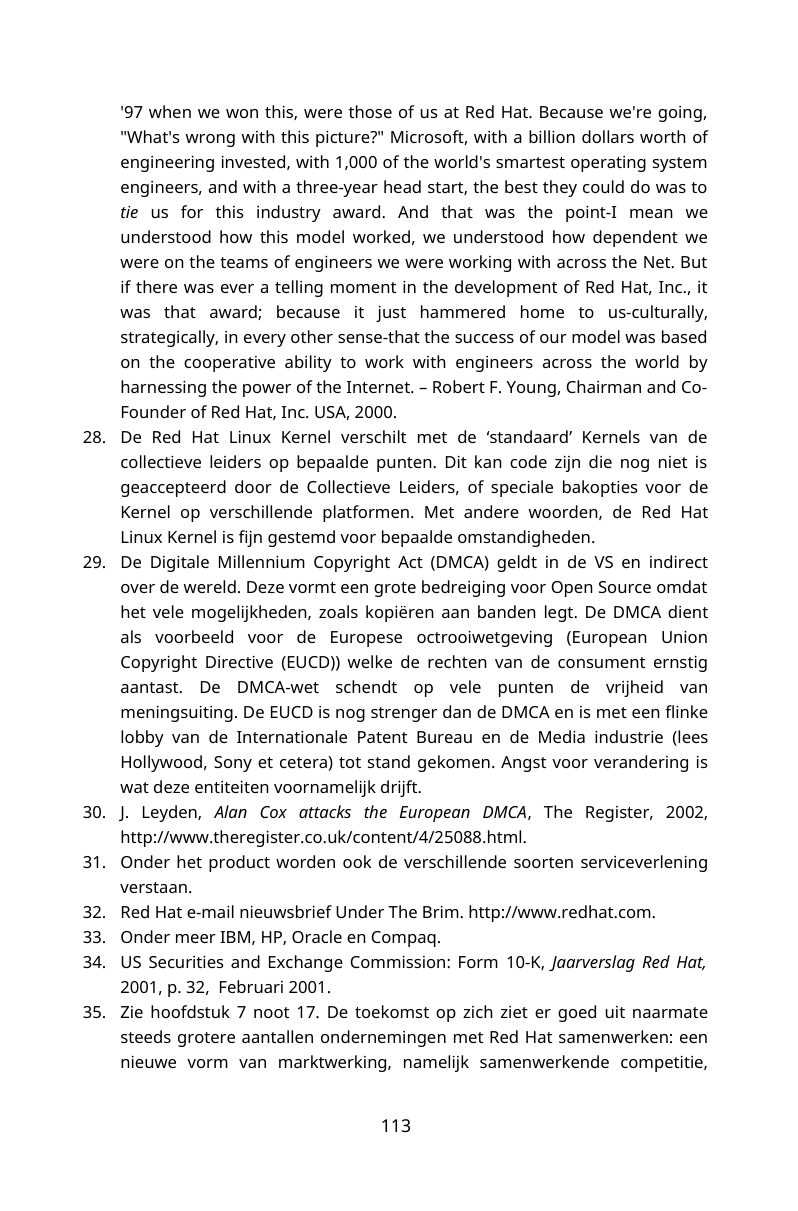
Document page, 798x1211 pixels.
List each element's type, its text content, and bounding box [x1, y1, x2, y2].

list '97 when we won this, were those of us at Red Hat. Because we're going, "What's wrong with this picture?" Microsoft, with a billion dollars worth of engineering invested, with 1,000 of the world's smartest operating system engineers, and with a three-year head start, the best they could do was to tie us for this industry award. And that was the point-I mean we understood how this model worked, we understood how dependent we were on the teams of engineers we were working with across the Net. But if there was ever a telling moment in the development of Red Hat, Inc., it was that award; because it just hammered home to us-culturally, strategically, in every other sense-that the success of our model was based on the cooperative ability to work with engineers across the world by harnessing the power of the Internet. – Robert F. Young, Chairman and Co-Founder of Red Hat, Inc. USA, 2000. [83, 99, 709, 424]
list Zie hoofdstuk 7 noot 17. De toekomst op zich ziet er goed uit naarmate steeds grotere aantallen ondernemingen met Red Hat samenwerken: een nieuwe vorm van marktwerking, namelijk samenwerkende competitie, [83, 999, 709, 1074]
list De Red Hat Linux Kernel verschilt met de ‘standaard’ Kernels van de collectieve leiders op bepaalde punten. Dit kan code zijn die nog niet is geaccepteerd door de Collectieve Leiders, of speciale bakopties voor de Kernel op verschillende platformen. Met andere woorden, de Red Hat Linux Kernel is fijn gestemd voor bepaalde omstandigheden. [83, 424, 709, 549]
list De Digitale Millennium Copyright Act (DMCA) geldt in de VS en indirect over de wereld. Deze vormt een grote bedreiging voor Open Source omdat het vele mogelijkheden, zoals kopiëren aan banden legt. De DMCA dient als voorbeeld voor de Europese octrooiwetgeving (European Union Copyright Directive (EUCD)) welke de rechten van de consument ernstig aantast. De DMCA-wet schendt op vele punten de vrijheid van meningsuiting. De EUCD is nog strenger dan de DMCA en is met een flinke lobby van de Internationale Patent Bureau en de Media industrie (lees Hollywood, Sony et cetera) tot stand gekomen. Angst voor verandering is wat deze entiteiten voornamelijk drijft. [83, 549, 709, 799]
list Red Hat e-mail nieuwsbrief Under The Brim. http://www.redhat.com. [83, 899, 709, 924]
list Onder meer IBM, HP, Oracle en Compaq. [83, 924, 709, 949]
list Onder het product worden ook de verschillende soorten serviceverlening verstaan. [83, 849, 709, 899]
list J. Leyden, Alan Cox attacks the European DMCA, The Register, 2002, http://www.theregister.co.uk/content/4/25088.html. [83, 799, 709, 849]
list US Securities and Exchange Commission: Form 10-K, Jaarverslag Red Hat, 2001, p. 32, Februari 2001. [83, 949, 709, 999]
